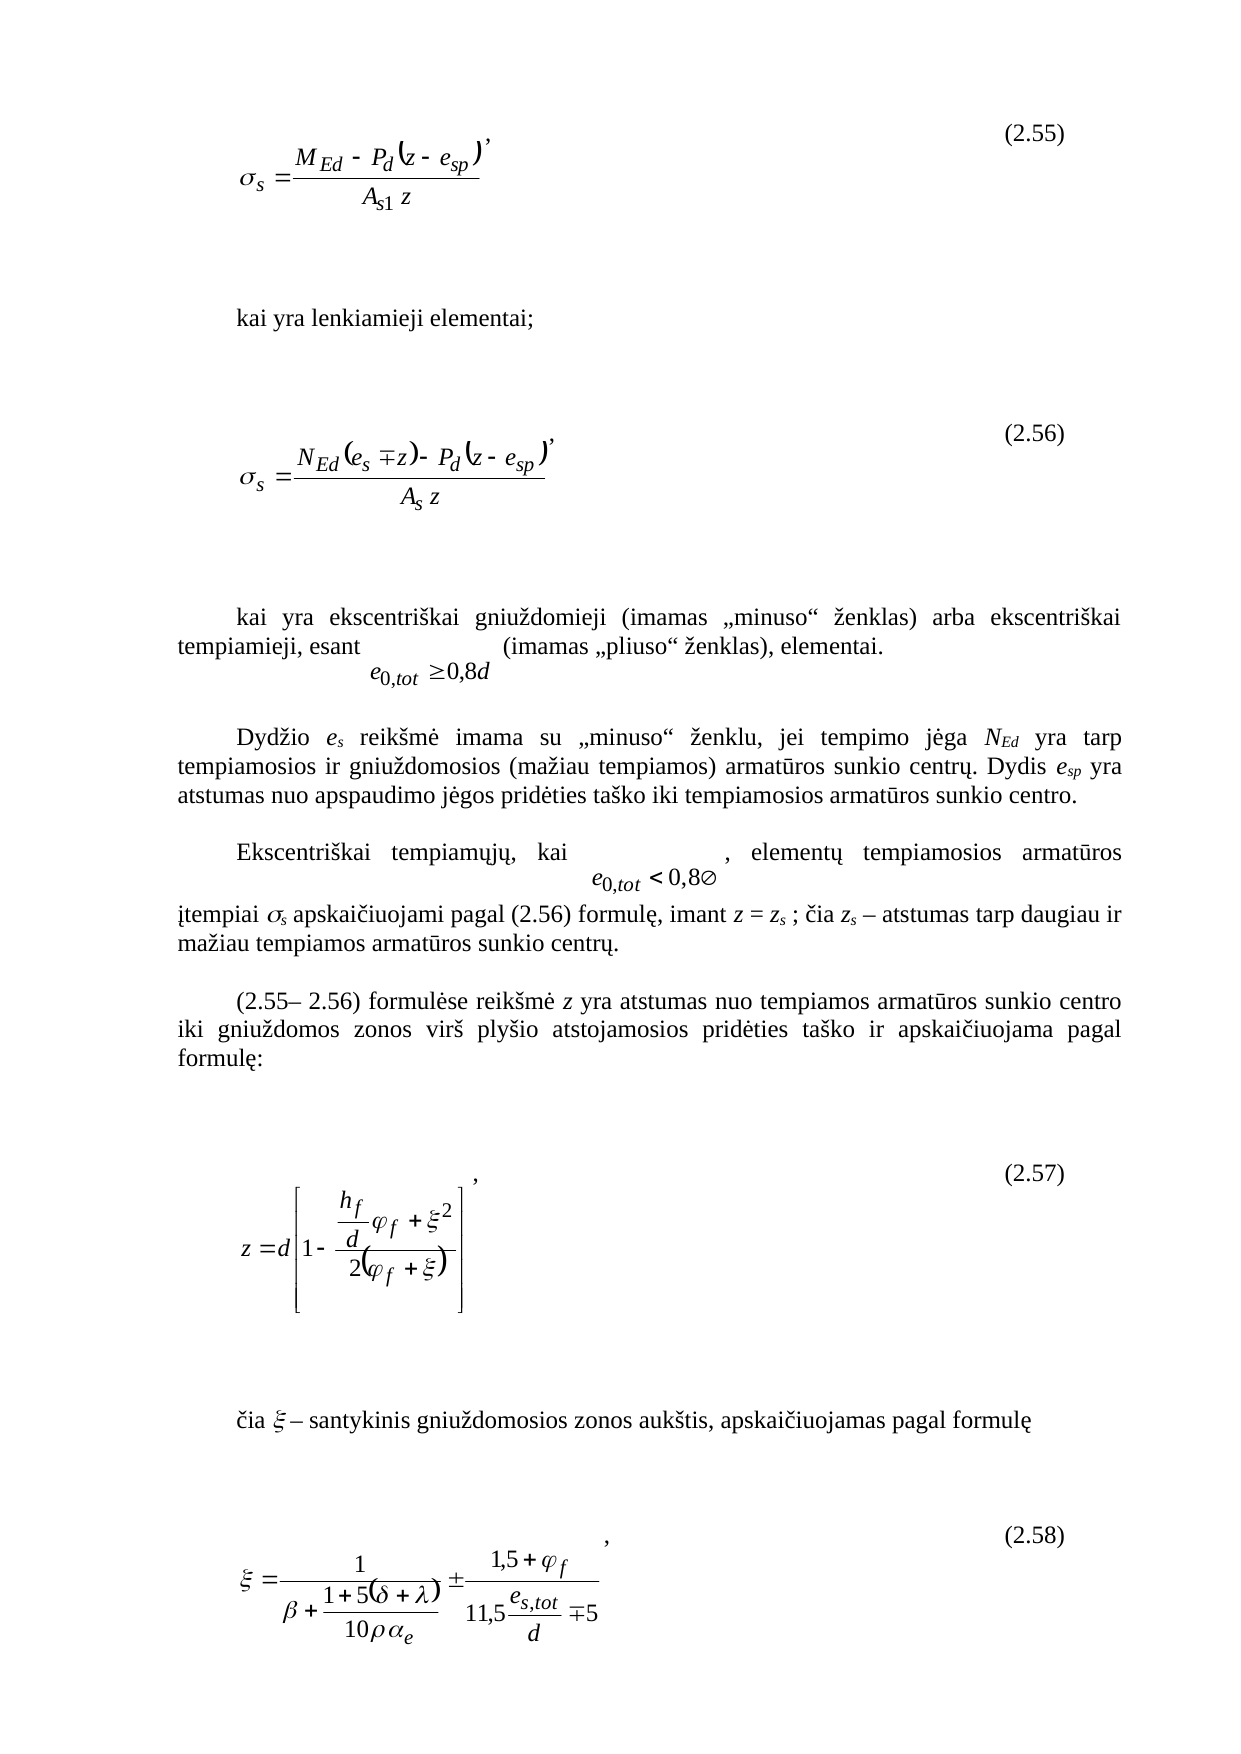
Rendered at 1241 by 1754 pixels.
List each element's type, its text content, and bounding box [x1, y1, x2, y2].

text (2.55– 2.56) formulėse reikšmė z yra atstumas nuo tempiamos armatūros sunkio centro iki gniuždomos zonos virš plyšio atstojamosios pridėties taško ir apskaičiuojama pagal formulę: [177, 986, 1122, 1072]
text , (2.56) [177, 418, 1122, 516]
text kai yra ekscentriškai gniuždomieji (imamas „minuso“ ženklas) arba ekscentriškai tempiamieji, esant (imamas „pliuso“ ženklas), elementai. [177, 602, 1122, 693]
text , (2.57) [177, 1158, 1122, 1319]
text Ekscentriškai tempiamųjų, kai , elementų tempiamosios armatūros įtempiai s apskaičiuojami pagal (2.56) formulę, imant z = zs ; čia zs – atstumas tarp daugiau ir mažiau tempiamos armatūros sunkio centrų. [177, 837, 1122, 957]
text kai yra lenkiamieji elementai; [177, 303, 1122, 331]
text Dydžio es reikšmė imama su „minuso“ ženklu, jei tempimo jėga NEd yra tarp tempiamosios ir gniuždomosios (mažiau tempiamos) armatūros sunkio centrų. Dydis esp yra atstumas nuo apspaudimo jėgos pridėties taško iki tempiamosios armatūros sunkio centro. [177, 722, 1122, 808]
text , (2.58) [177, 1520, 1122, 1650]
text čia  – santykinis gniuždomosios zonos aukštis, apskaičiuojamas pagal formulę [177, 1405, 1122, 1434]
text , (2.55) [177, 118, 1122, 216]
